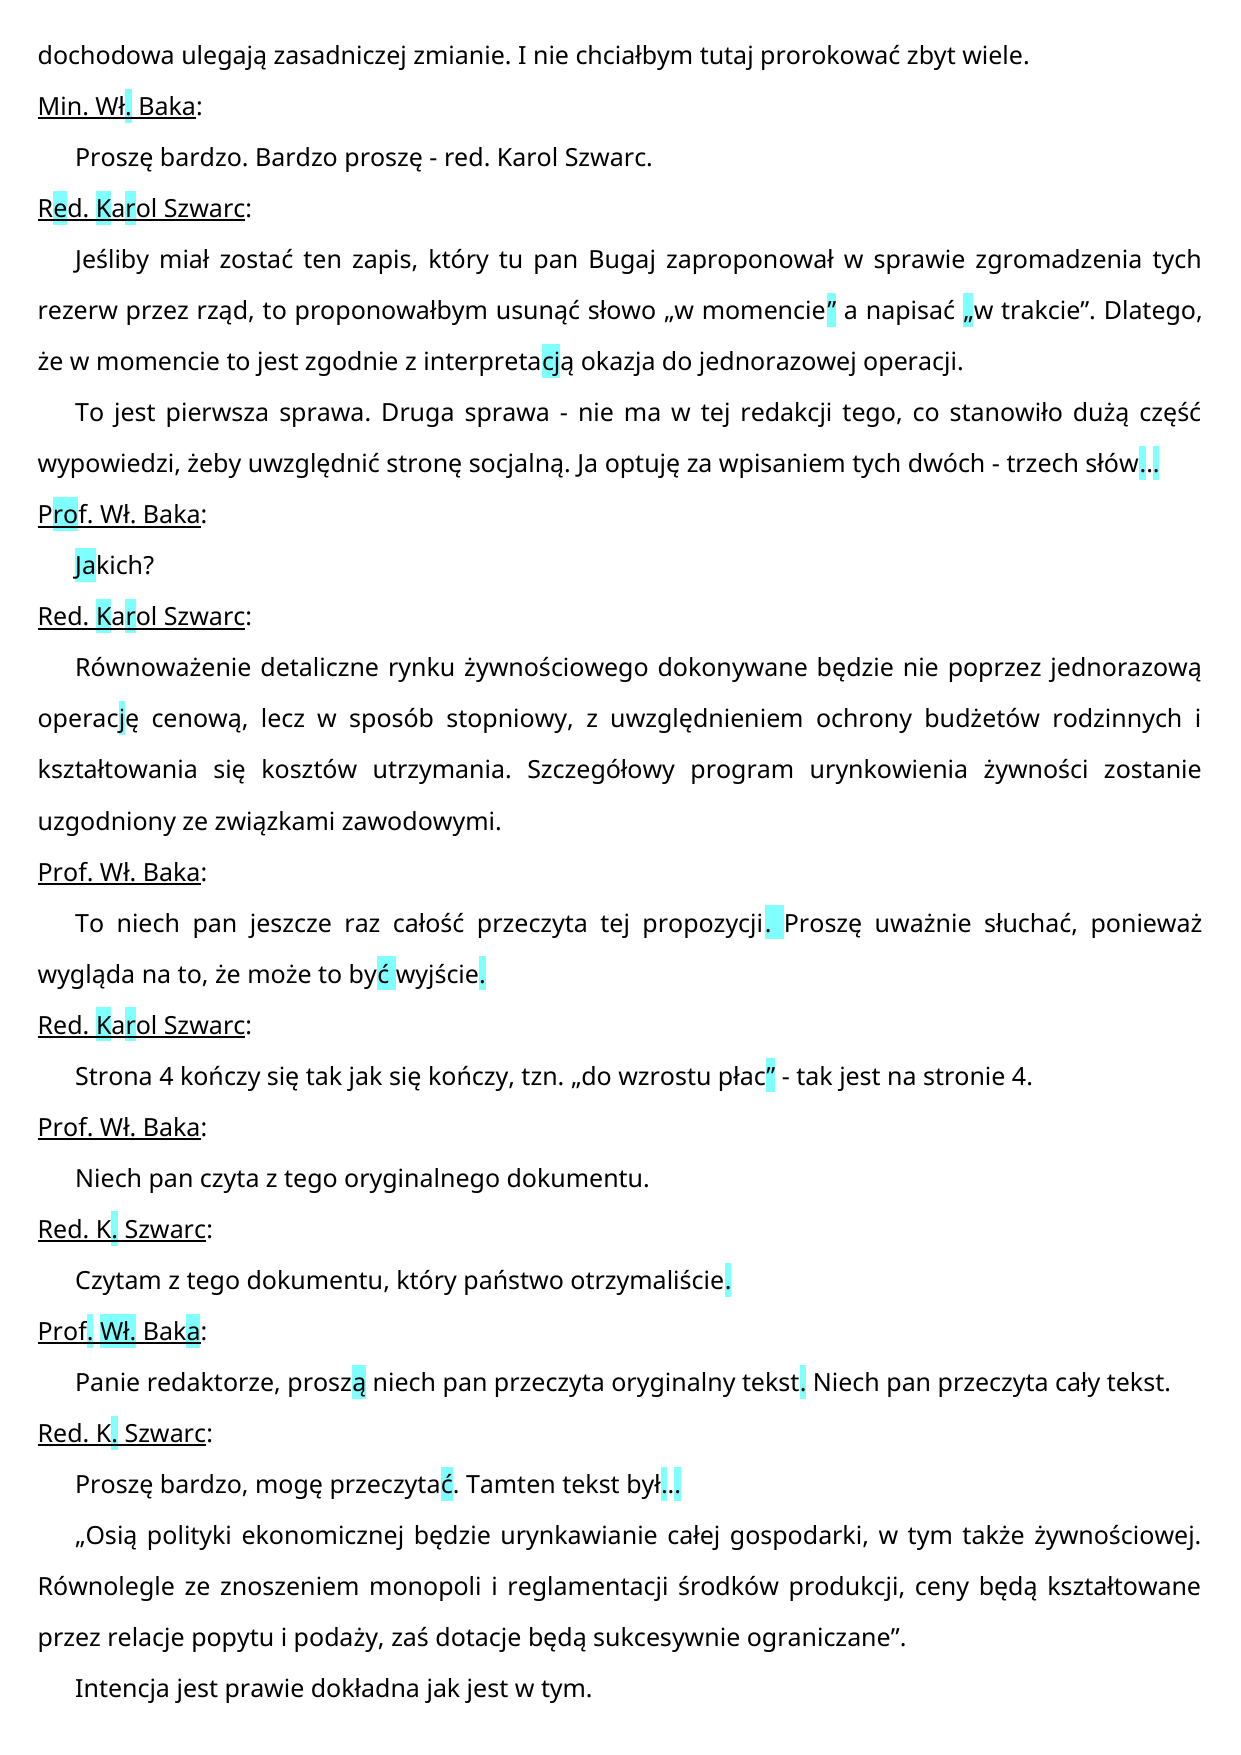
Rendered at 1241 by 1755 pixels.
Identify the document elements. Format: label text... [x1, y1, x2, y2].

text To niech pan jeszcze raz całość przeczyta tej propozycji. Proszę uważnie słuchać, ponieważ wygląda na to, że może to być wyjście. [37, 905, 1203, 990]
text Red. K. Szwarc: [37, 1416, 1203, 1450]
text Red. Karol Szwarc: [37, 1007, 1203, 1041]
text To jest pierwsza sprawa. Druga sprawa - nie ma w tej redakcji tego, co stanowiło dużą część wypowiedzi, żeby uwzględnić stronę socjalną. Ja optuję za wpisaniem tych dwóch - trzech słów... [37, 395, 1203, 480]
text Red. Karol Szwarc: [37, 191, 1203, 225]
text Proszę bardzo. Bardzo proszę - red. Karol Szwarc. [37, 139, 1203, 174]
text Prof. Wł. Baka: [37, 854, 1203, 888]
text Red. Karol Szwarc: [37, 599, 1203, 633]
text Niech pan czyta z tego oryginalnego dokumentu. [37, 1160, 1203, 1194]
text Czytam z tego dokumentu, który państwo otrzymaliście. [37, 1262, 1203, 1297]
text dochodowa ulegają zasadniczej zmianie. I nie chciałbym tutaj prorokować zbyt wiele. [37, 37, 1203, 72]
text Panie redaktorze, proszą niech pan przeczyta oryginalny tekst. Niech pan przeczyta cały tekst. [37, 1364, 1203, 1399]
text Intencja jest prawie dokładna jak jest w tym. [37, 1671, 1203, 1705]
text Red. K. Szwarc: [37, 1211, 1203, 1246]
text Strona 4 kończy się tak jak się kończy, tzn. „do wzrostu płac” - tak jest na stronie 4. [37, 1058, 1203, 1092]
text „Osią polityki ekonomicznej będzie urynkawianie całej gospodarki, w tym także żywnościowej. Równolegle ze znoszeniem monopoli i reglamentacji środków produkcji, ceny będą kształtowane przez relacje popytu i podaży, zaś dotacje będą sukcesywnie ograniczane”. [37, 1518, 1203, 1654]
text Jakich? [37, 548, 1203, 582]
text Prof. Wł. Baka: [37, 1313, 1203, 1348]
text Równoważenie detaliczne rynku żywnościowego dokonywane będzie nie poprzez jednorazową operację cenową, lecz w sposób stopniowy, z uwzględnieniem ochrony budżetów rodzinnych i kształtowania się kosztów utrzymania. Szczegółowy program urynkowienia żywności zostanie uzgodniony ze związkami zawodowymi. [37, 650, 1203, 837]
text Min. Wł. Baka: [37, 88, 1203, 123]
text Prof. Wł. Baka: [37, 497, 1203, 531]
text Prof. Wł. Baka: [37, 1109, 1203, 1143]
text Proszę bardzo, mogę przeczytać. Tamten tekst był... [37, 1467, 1203, 1501]
text Jeśliby miał zostać ten zapis, który tu pan Bugaj zaproponował w sprawie zgromadzenia tych rezerw przez rząd, to proponowałbym usunąć słowo „w momencie” a napisać „w trakcie”. Dlatego, że w momencie to jest zgodnie z interpretacją okazja do jednorazowej operacji. [37, 242, 1203, 378]
